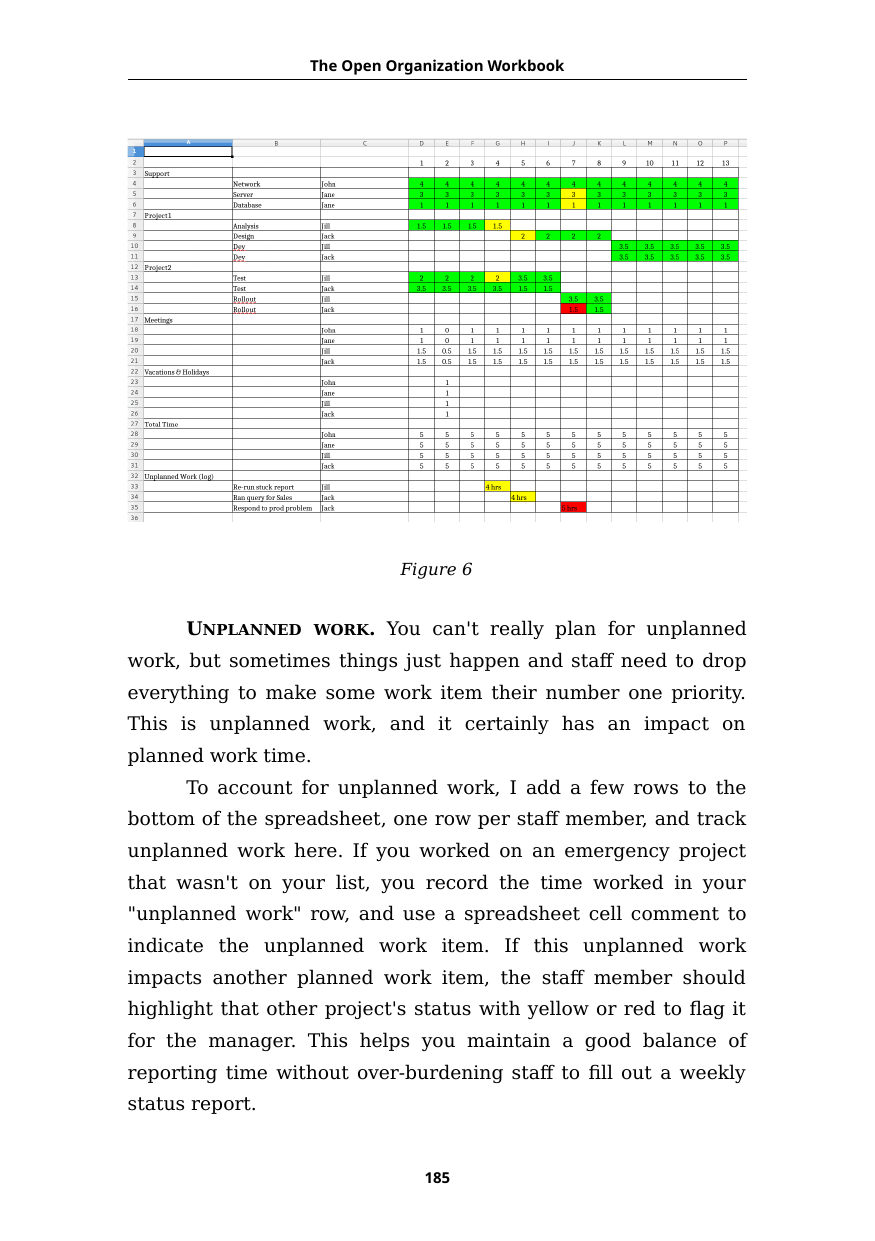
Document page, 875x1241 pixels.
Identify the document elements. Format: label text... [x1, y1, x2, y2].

text [127, 109, 747, 138]
text Figure 6 [127, 522, 747, 579]
picture [127, 138, 747, 522]
text To account for unplanned work, I add a few rows to the bottom of the spreadsheet, one row per staff member, and track unplanned work here. If you worked on an emergency project that wasn't on your list, you record the time worked in your "unplanned work" row, and use a spreadsheet cell comment to indicate the unplanned work item. If this unplanned work impacts another planned work item, the staff member should highlight that other project's status with yellow or red to flag it for the manager. This helps you maintain a good balance of reporting time without over-burdening staff to fill out a weekly status report. [127, 777, 747, 1115]
text Unplanned work. You can't really plan for unplanned work, but sometimes things just happen and staff need to drop everything to make some work item their number one priority. This is unplanned work, and it certainly has an impact on planned work time. [127, 618, 747, 767]
